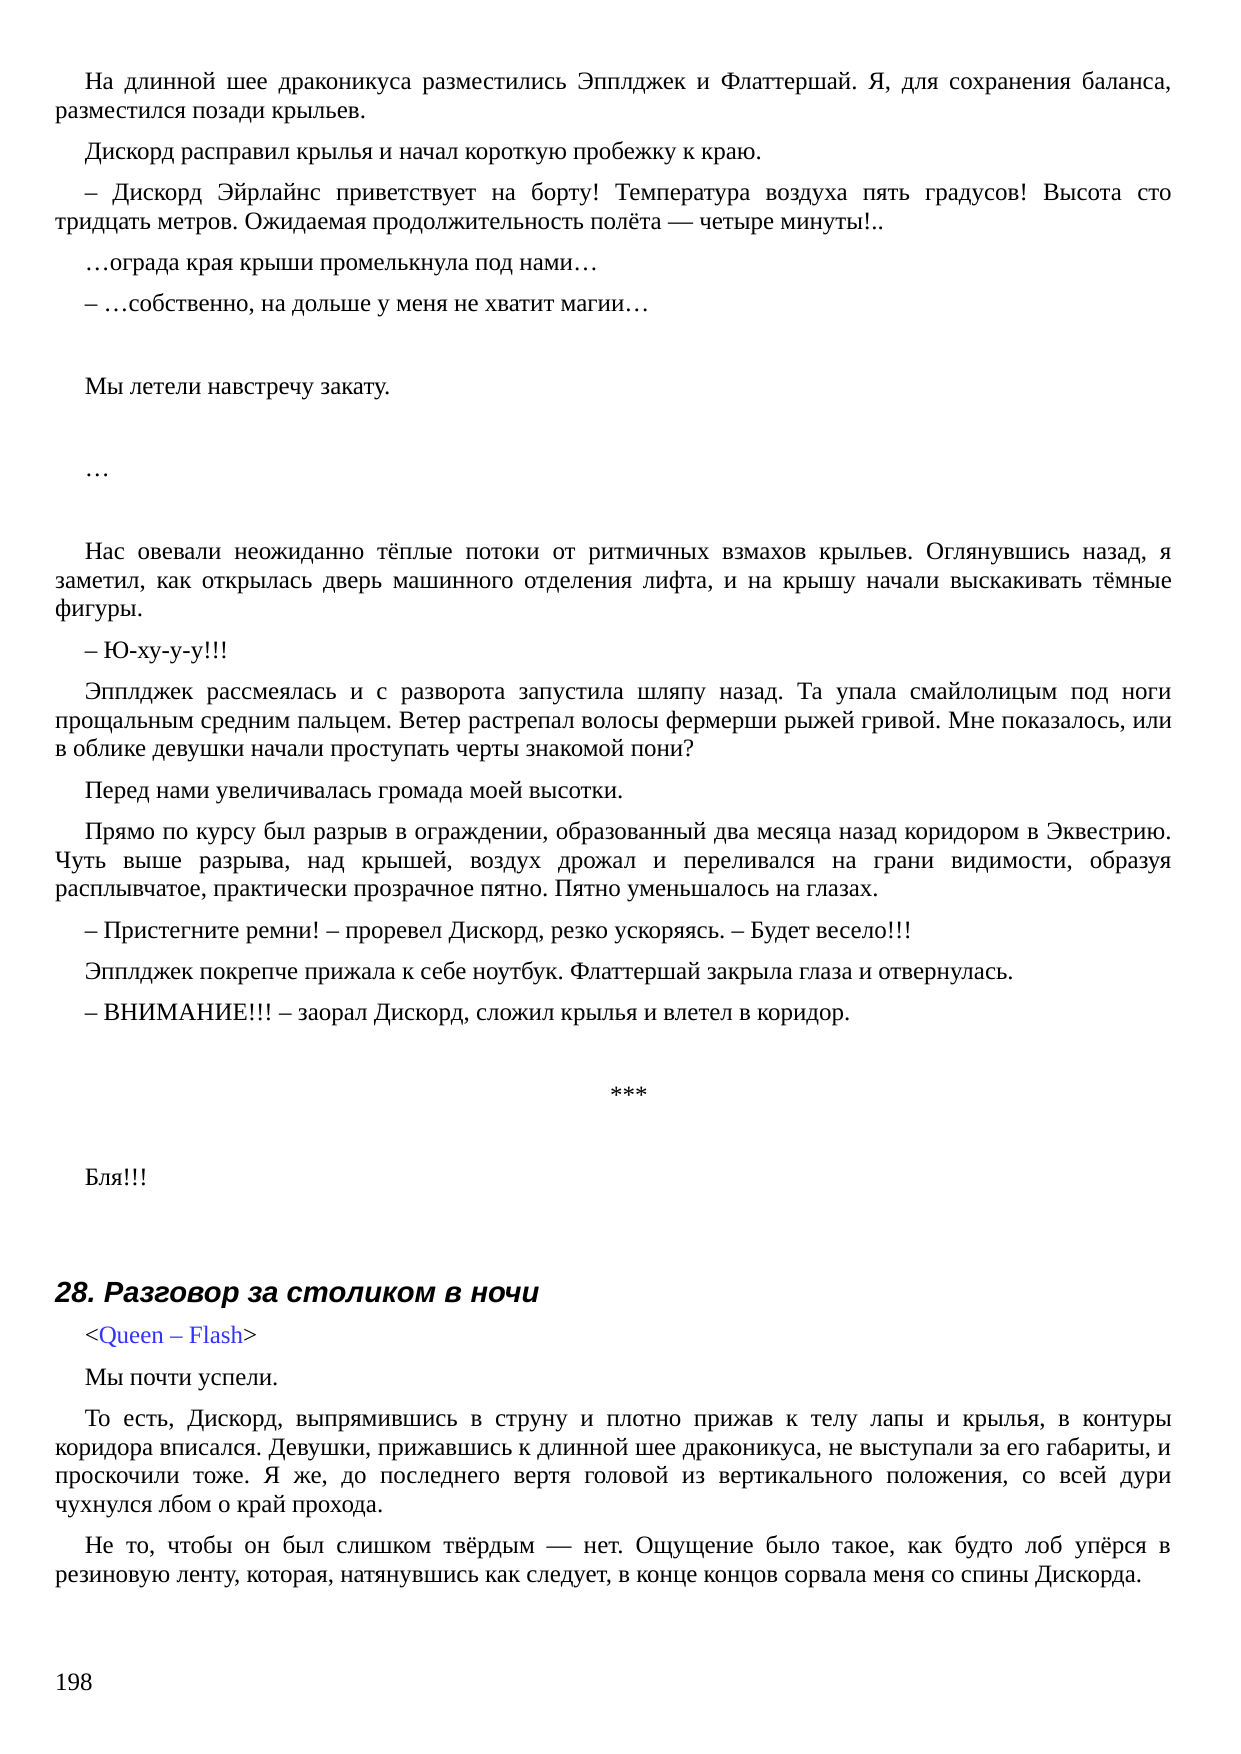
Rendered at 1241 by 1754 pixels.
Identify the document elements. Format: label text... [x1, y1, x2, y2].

text Мы почти успели. [55, 1362, 1173, 1391]
text Дискорд расправил крылья и начал короткую пробежку к краю. [55, 136, 1173, 165]
text Прямо по курсу был разрыв в ограждении, образованный два месяца назад коридором в Эквестрию. Чуть выше разрыва, над крышей, воздух дрожал и переливался на грани видимости, образуя расплывчатое, практически прозрачное пятно. Пятно уменьшалось на глазах. [55, 816, 1173, 902]
text – …собственно, на дольше у меня не хватит магии… [55, 288, 1173, 317]
text – Ю-ху-у-у!!! [55, 635, 1173, 663]
text … [55, 453, 1173, 482]
text Нас овевали неожиданно тёплые потоки от ритмичных взмахов крыльев. Оглянувшись назад, я заметил, как открылась дверь машинного отделения лифта, и на крышу начали выскакивать тёмные фигуры. [55, 536, 1173, 622]
text На длинной шее драконикуса разместились Эпплджек и Флаттершай. Я, для сохранения баланса, разместился позади крыльев. [55, 66, 1173, 123]
text Бля!!! [55, 1162, 1173, 1191]
text Не то, чтобы он был слишком твёрдым — нет. Ощущение было такое, как будто лоб упёрся в резиновую ленту, которая, натянувшись как следует, в конце концов сорвала меня со спины Дискорда. [55, 1531, 1173, 1588]
text То есть, Дискорд, выпрямившись в струну и плотно прижав к телу лапы и крылья, в контуры коридора вписался. Девушки, прижавшись к длинной шее драконикуса, не выступали за его габариты, и проскочили тоже. Я же, до последнего вертя головой из вертикального положения, со всей дури чухнулся лбом о край прохода. [55, 1403, 1173, 1518]
text Эпплджек покрепче прижала к себе ноутбук. Флаттершай закрыла глаза и отвернулась. [55, 956, 1173, 985]
text …ограда края крыши промелькнула под нами… [55, 247, 1173, 276]
text *** [55, 1080, 1173, 1108]
text <Queen – Flash> [55, 1321, 1173, 1349]
text Эпплджек рассмеялась и с разворота запустила шляпу назад. Та упала смайлолицым под ноги прощальным средним пальцем. Ветер растрепал волосы фермерши рыжей гривой. Мне показалось, или в облике девушки начали проступать черты знакомой пони? [55, 676, 1173, 762]
text Мы летели навстречу закату. [55, 371, 1173, 400]
text – Пристегните ремни! – проревел Дискорд, резко ускоряясь. – Будет весело!!! [55, 915, 1173, 943]
text Перед нами увеличивалась громада моей высотки. [55, 775, 1173, 803]
text – Дискорд Эйрлайнс приветствует на борту! Температура воздуха пять градусов! Высота сто тридцать метров. Ожидаемая продолжительность полёта — четыре минуты!.. [55, 177, 1173, 235]
subtitle 28. Разговор за столиком в ночи [55, 1274, 1173, 1308]
text – ВНИМАНИЕ!!! – заорал Дискорд, сложил крылья и влетел в коридор. [55, 997, 1173, 1026]
